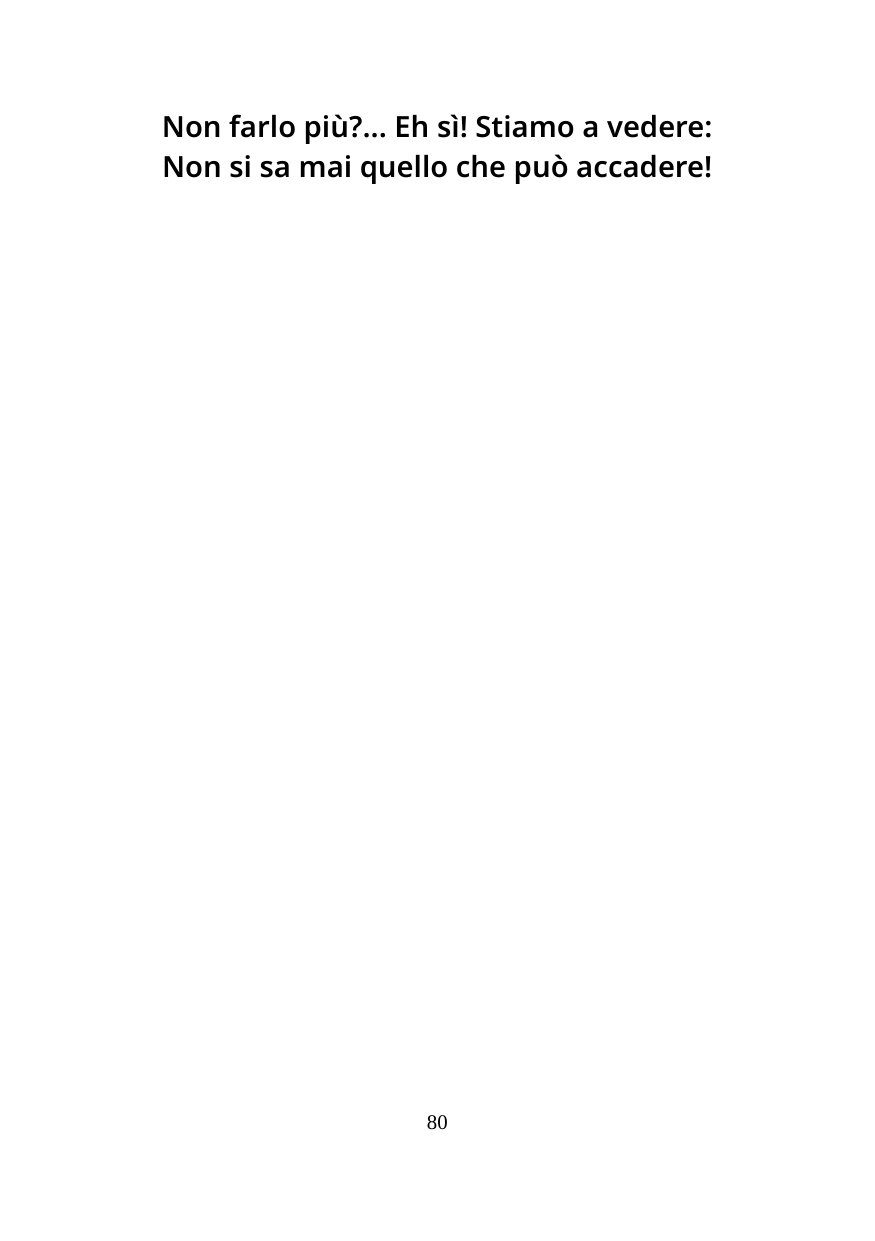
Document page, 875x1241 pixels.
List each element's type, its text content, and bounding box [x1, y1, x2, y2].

text Non farlo più?... Eh sì! Stiamo a vedere: Non si sa mai quello che può accadere! [106, 106, 768, 186]
